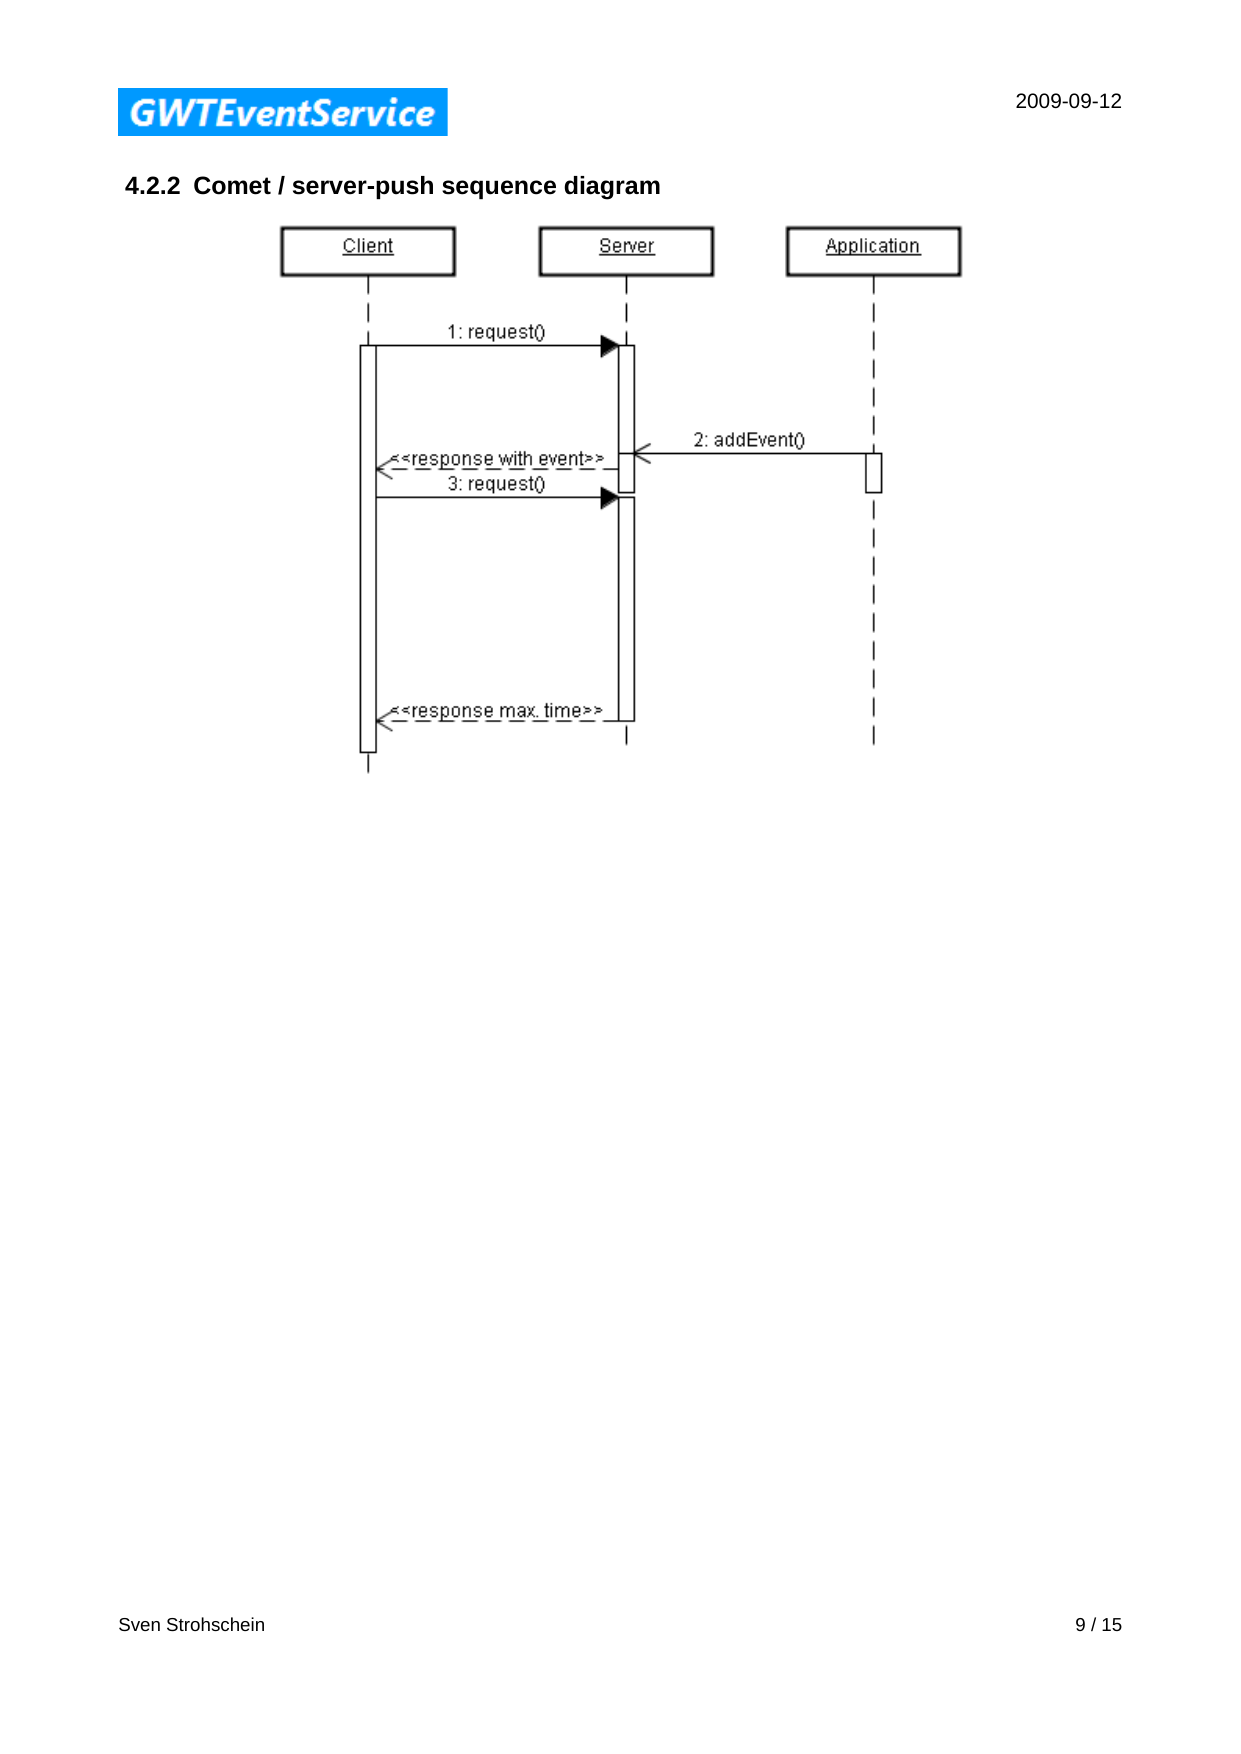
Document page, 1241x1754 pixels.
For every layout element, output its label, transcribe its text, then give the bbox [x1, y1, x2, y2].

subtitle Comet / server-push sequence diagram [118, 171, 1122, 200]
picture [118, 88, 448, 136]
picture [266, 212, 974, 791]
